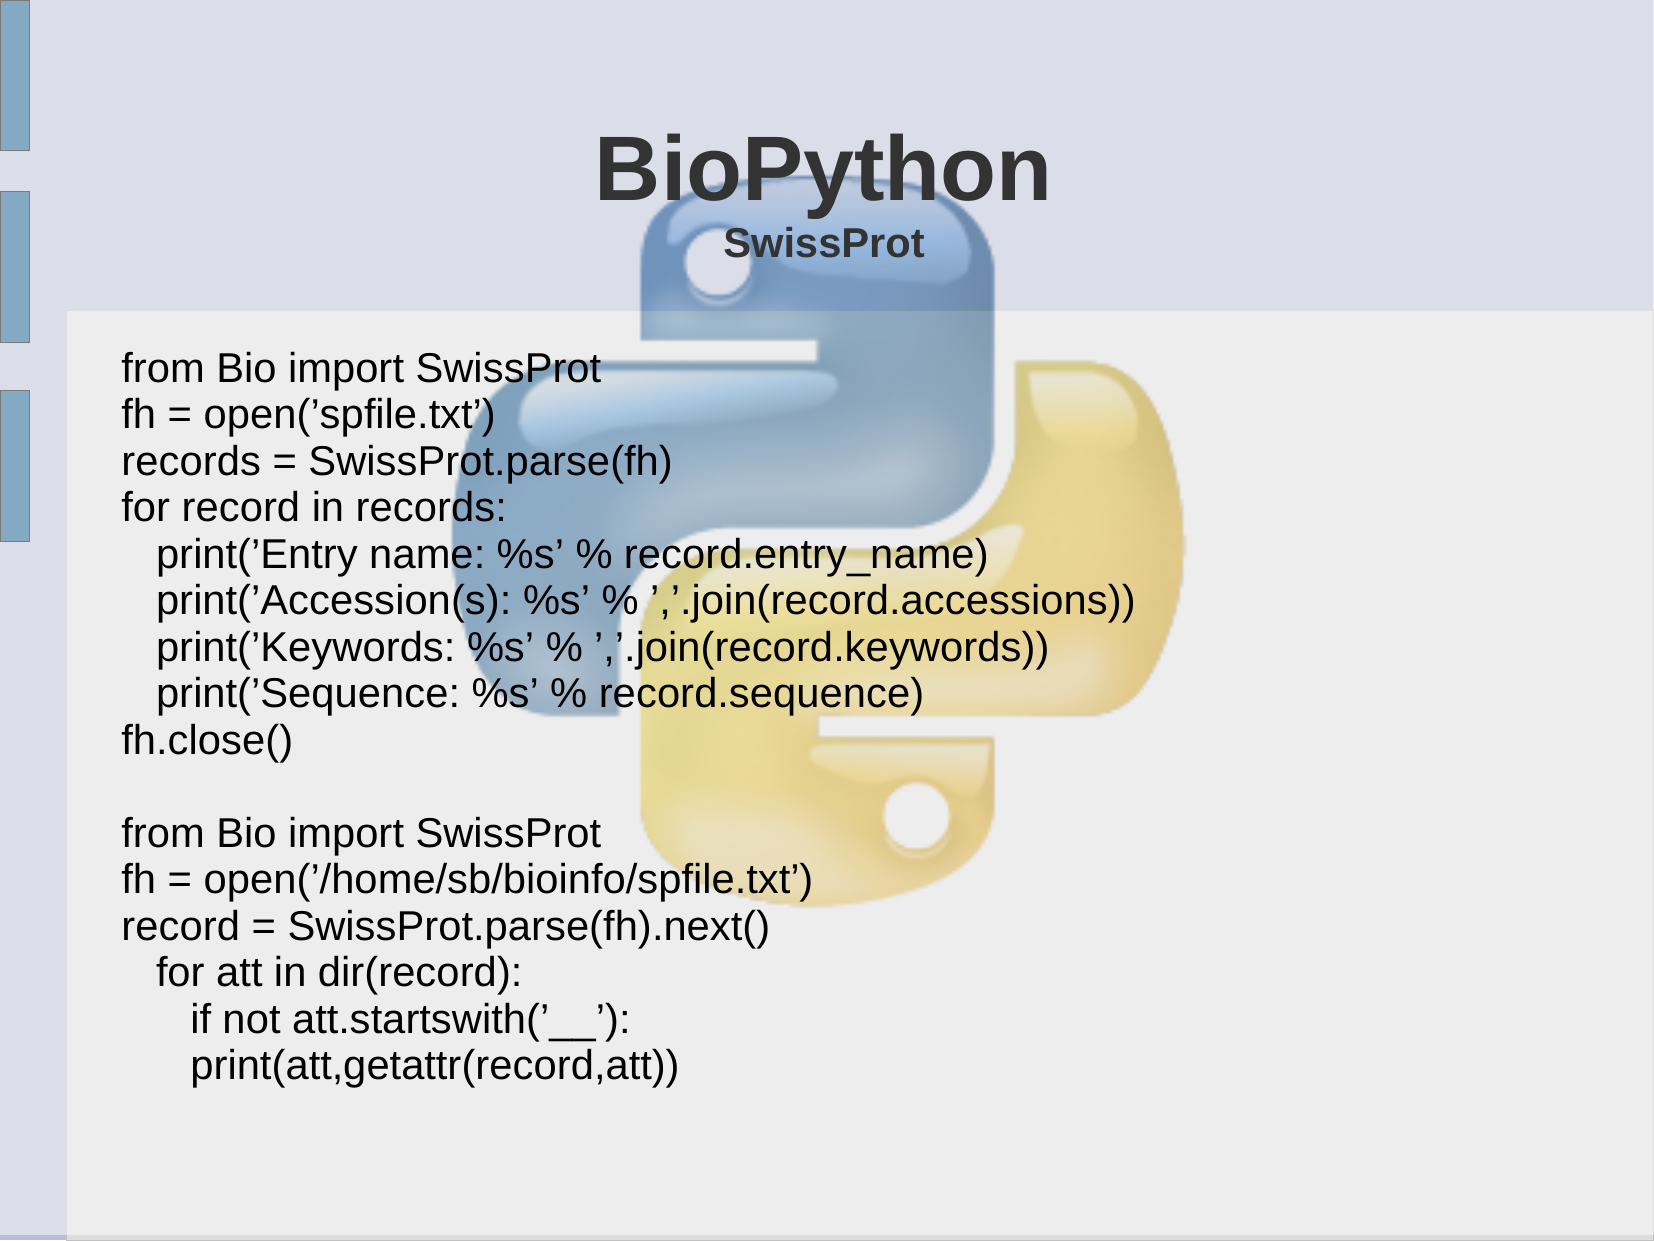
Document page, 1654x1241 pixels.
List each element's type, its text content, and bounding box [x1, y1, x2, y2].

picture [0, 0, 1654, 1235]
title BioPython SwissProt [118, 88, 1531, 296]
list from Bio import SwissProt fh = open(’spfile.txt’) records = SwissProt.parse(fh) for record in records: print(’Entry name: %s’ % record.entry_name) print(’Accession(s): %s’ % ’,’.join(record.accessions)) print(’Keywords: %s’ % ’,’.join(record.keywords)) print(’Sequence: %s’ % record.sequence) fh.close() from Bio import SwissProt fh = open(’/home/sb/bioinfo/spfile.txt’) record = SwissProt.parse(fh).next() for att in dir(record): if not att.startswith(’__’): print(att,getattr(record,att)) [121, 344, 1654, 1149]
